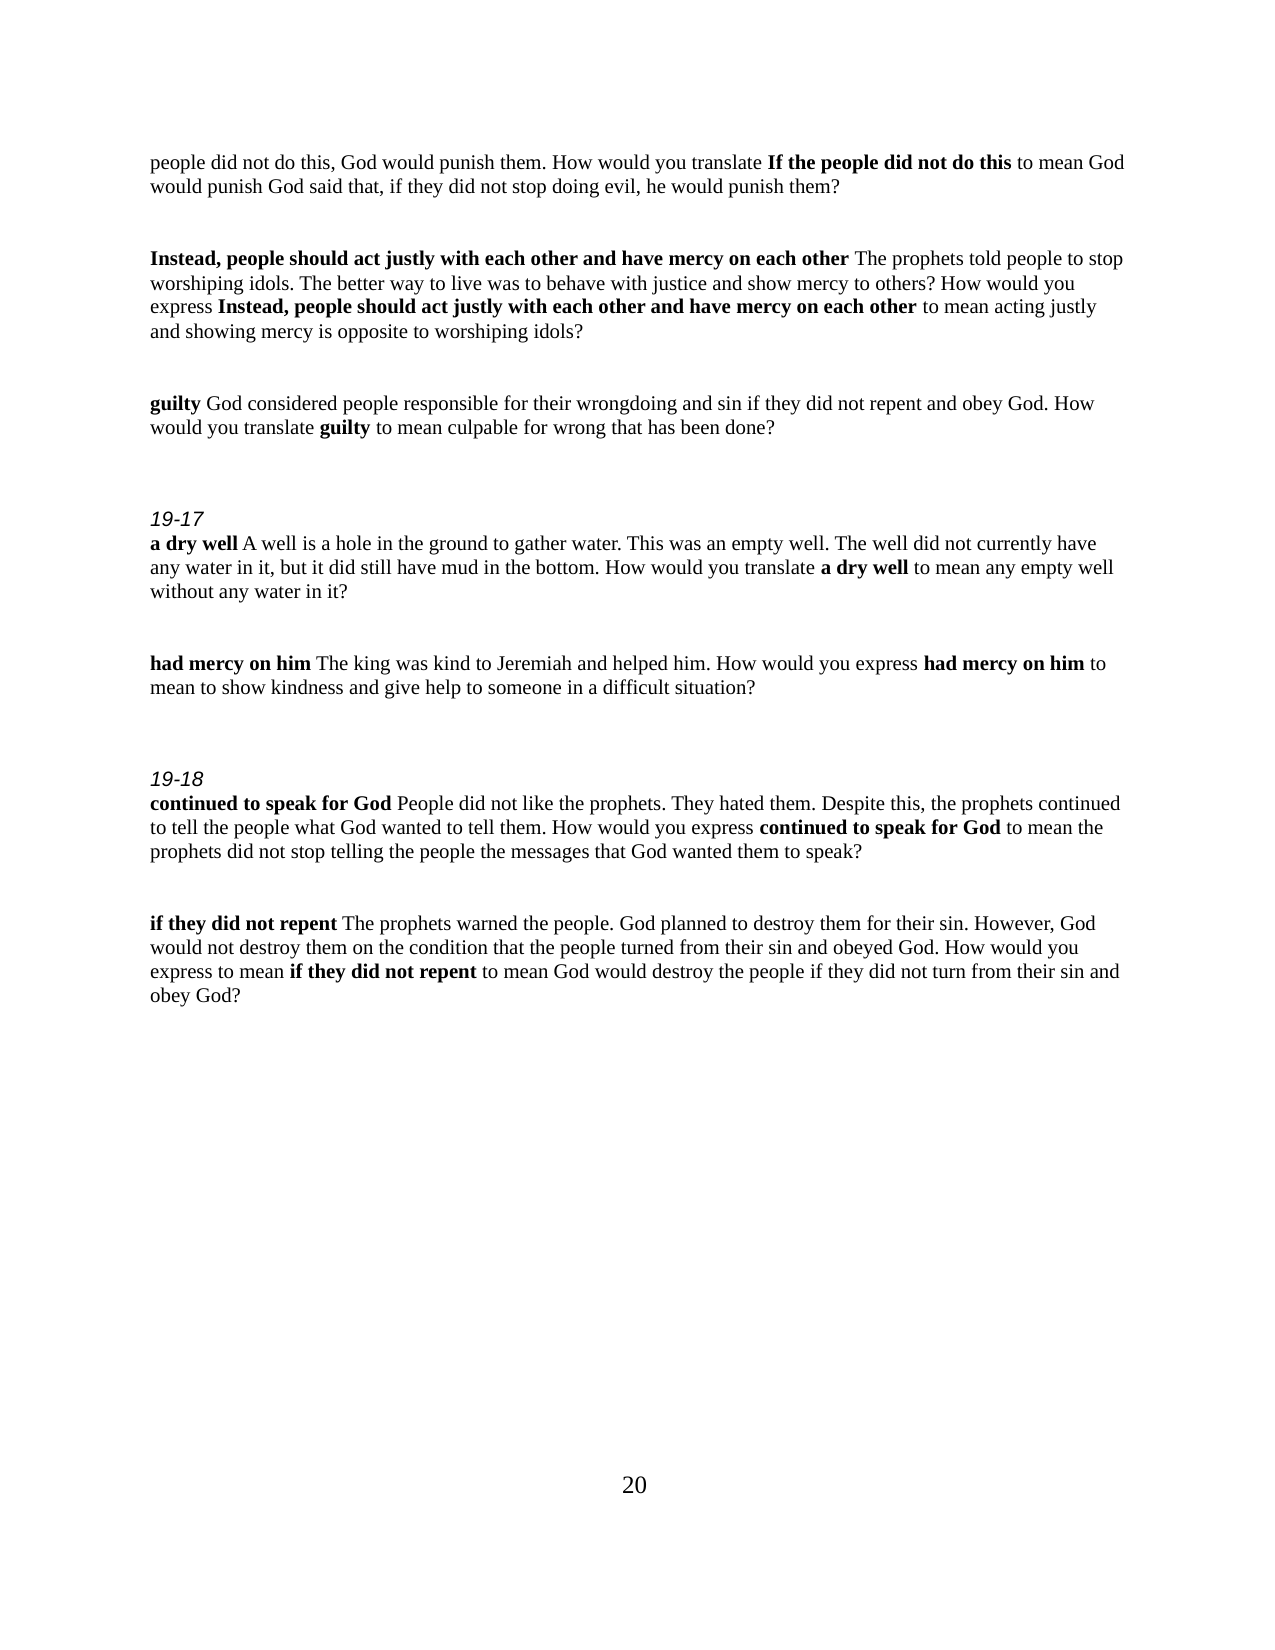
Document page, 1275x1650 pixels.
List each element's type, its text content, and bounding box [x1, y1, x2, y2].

text people did not do this, God would punish them. How would you translate If the people did not do this to mean God would punish God said that, if they did not stop doing evil, he would punish them? [150, 150, 1125, 198]
subtitle 19-18 [150, 767, 1125, 791]
text guilty God considered people responsible for their wrongdoing and sin if they did not repent and obey God. How would you translate guilty to mean culpable for wrong that has been done? [150, 391, 1125, 439]
text if they did not repent The prophets warned the people. God planned to destroy them for their sin. However, God would not destroy them on the condition that the people turned from their sin and obeyed God. How would you express to mean if they did not repent to mean God would destroy the people if they did not turn from their sin and obey God? [150, 911, 1125, 1007]
subtitle 19-17 [150, 507, 1125, 531]
text a dry well A well is a hole in the ground to gather water. This was an empty well. The well did not currently have any water in it, but it did still have mud in the bottom. How would you translate a dry well to mean any empty well without any water in it? [150, 531, 1125, 603]
text continued to speak for God People did not like the prophets. They hated them. Despite this, the prophets continued to tell the people what God wanted to tell them. How would you express continued to speak for God to mean the prophets did not stop telling the people the messages that God wanted them to speak? [150, 791, 1125, 863]
text had mercy on him The king was kind to Jeremiah and helped him. How would you express had mercy on him to mean to show kindness and give help to someone in a difficult situation? [150, 651, 1125, 699]
text Instead, people should act justly with each other and have mercy on each other The prophets told people to stop worshiping idols. The better way to live was to behave with justice and show mercy to others? How would you express Instead, people should act justly with each other and have mercy on each other to mean acting justly and showing mercy is opposite to worshiping idols? [150, 246, 1125, 343]
